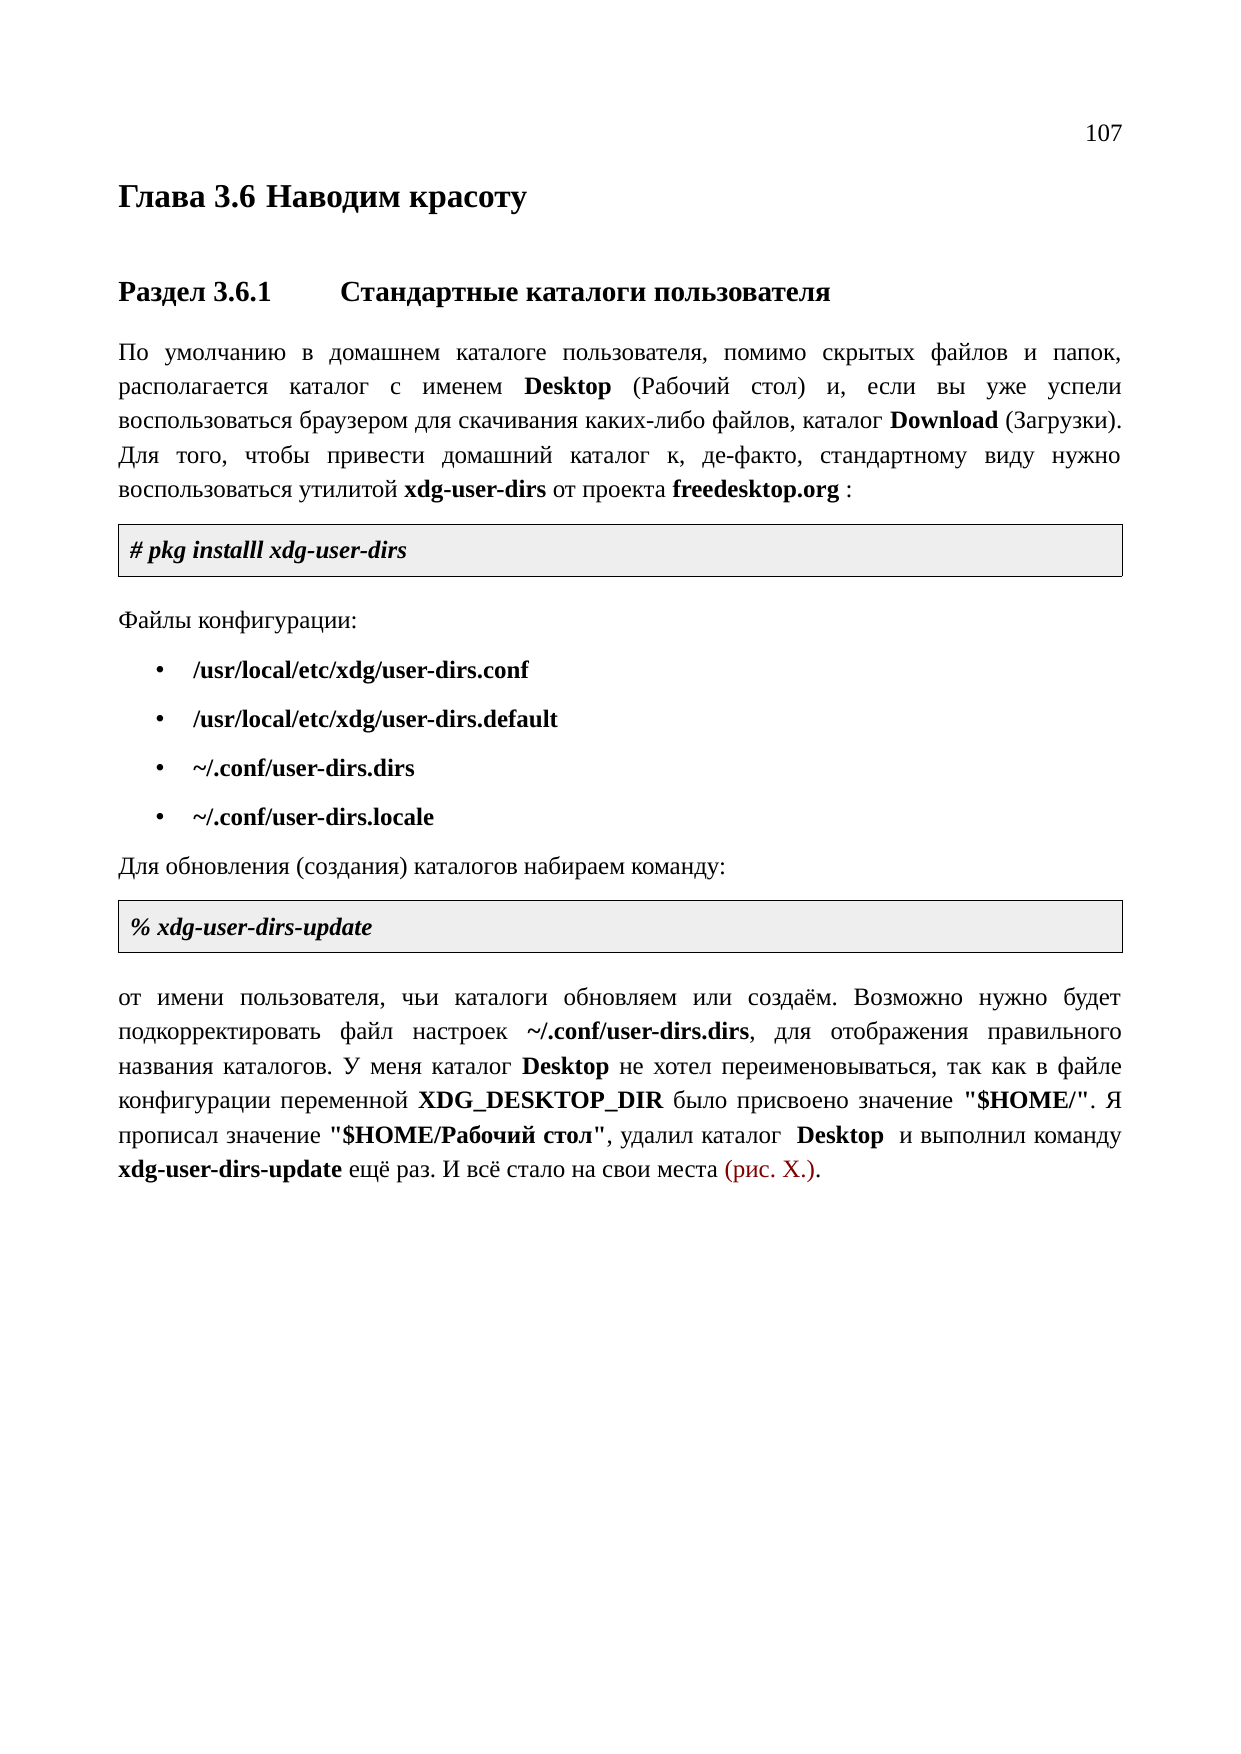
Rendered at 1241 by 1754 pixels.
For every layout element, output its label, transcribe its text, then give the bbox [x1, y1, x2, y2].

list ~/.conf/user-dirs.locale [156, 802, 1122, 831]
text По умолчанию в домашнем каталоге пользователя, помимо скрытых файлов и папок, располагается каталог с именем Desktop (Рабочий стол) и, если вы уже успели воспользоваться браузером для скачивания каких-либо файлов, каталог Download (Загрузки). Для того, чтобы привести домашний каталог к, де-факто, стандартному виду нужно воспользоваться утилитой xdg-user-dirs от проекта freedesktop.org : [118, 337, 1122, 503]
text Файлы конфигурации: [118, 606, 1122, 634]
text # pkg installl xdg-user-dirs [119, 525, 1122, 576]
list /usr/local/etc/xdg/user-dirs.conf [156, 655, 1122, 683]
text % xdg-user-dirs-update [119, 901, 1122, 952]
subtitle Наводим красоту [118, 176, 1122, 215]
text от имени пользователя, чьи каталоги обновляем или создаём. Возможно нужно будет подкорректировать файл настроек ~/.conf/user-dirs.dirs, для отображения правильного названия каталогов. У меня каталог Desktop не хотел переименовываться, так как в файле конфигурации переменной XDG_DESKTOP_DIR было присвоено значение "$HOME/". Я прописал значение "$HOME/Рабочий стол", удалил каталог Desktop и выполнил команду xdg-user-dirs-update ещё раз. И всё стало на свои места (рис. Х.). [118, 982, 1122, 1183]
subtitle Стандартные каталоги пользователя [118, 274, 1122, 307]
list /usr/local/etc/xdg/user-dirs.default [156, 704, 1122, 732]
list ~/.conf/user-dirs.dirs [156, 753, 1122, 782]
text Для обновления (создания) каталогов набираем команду: [118, 851, 1122, 880]
